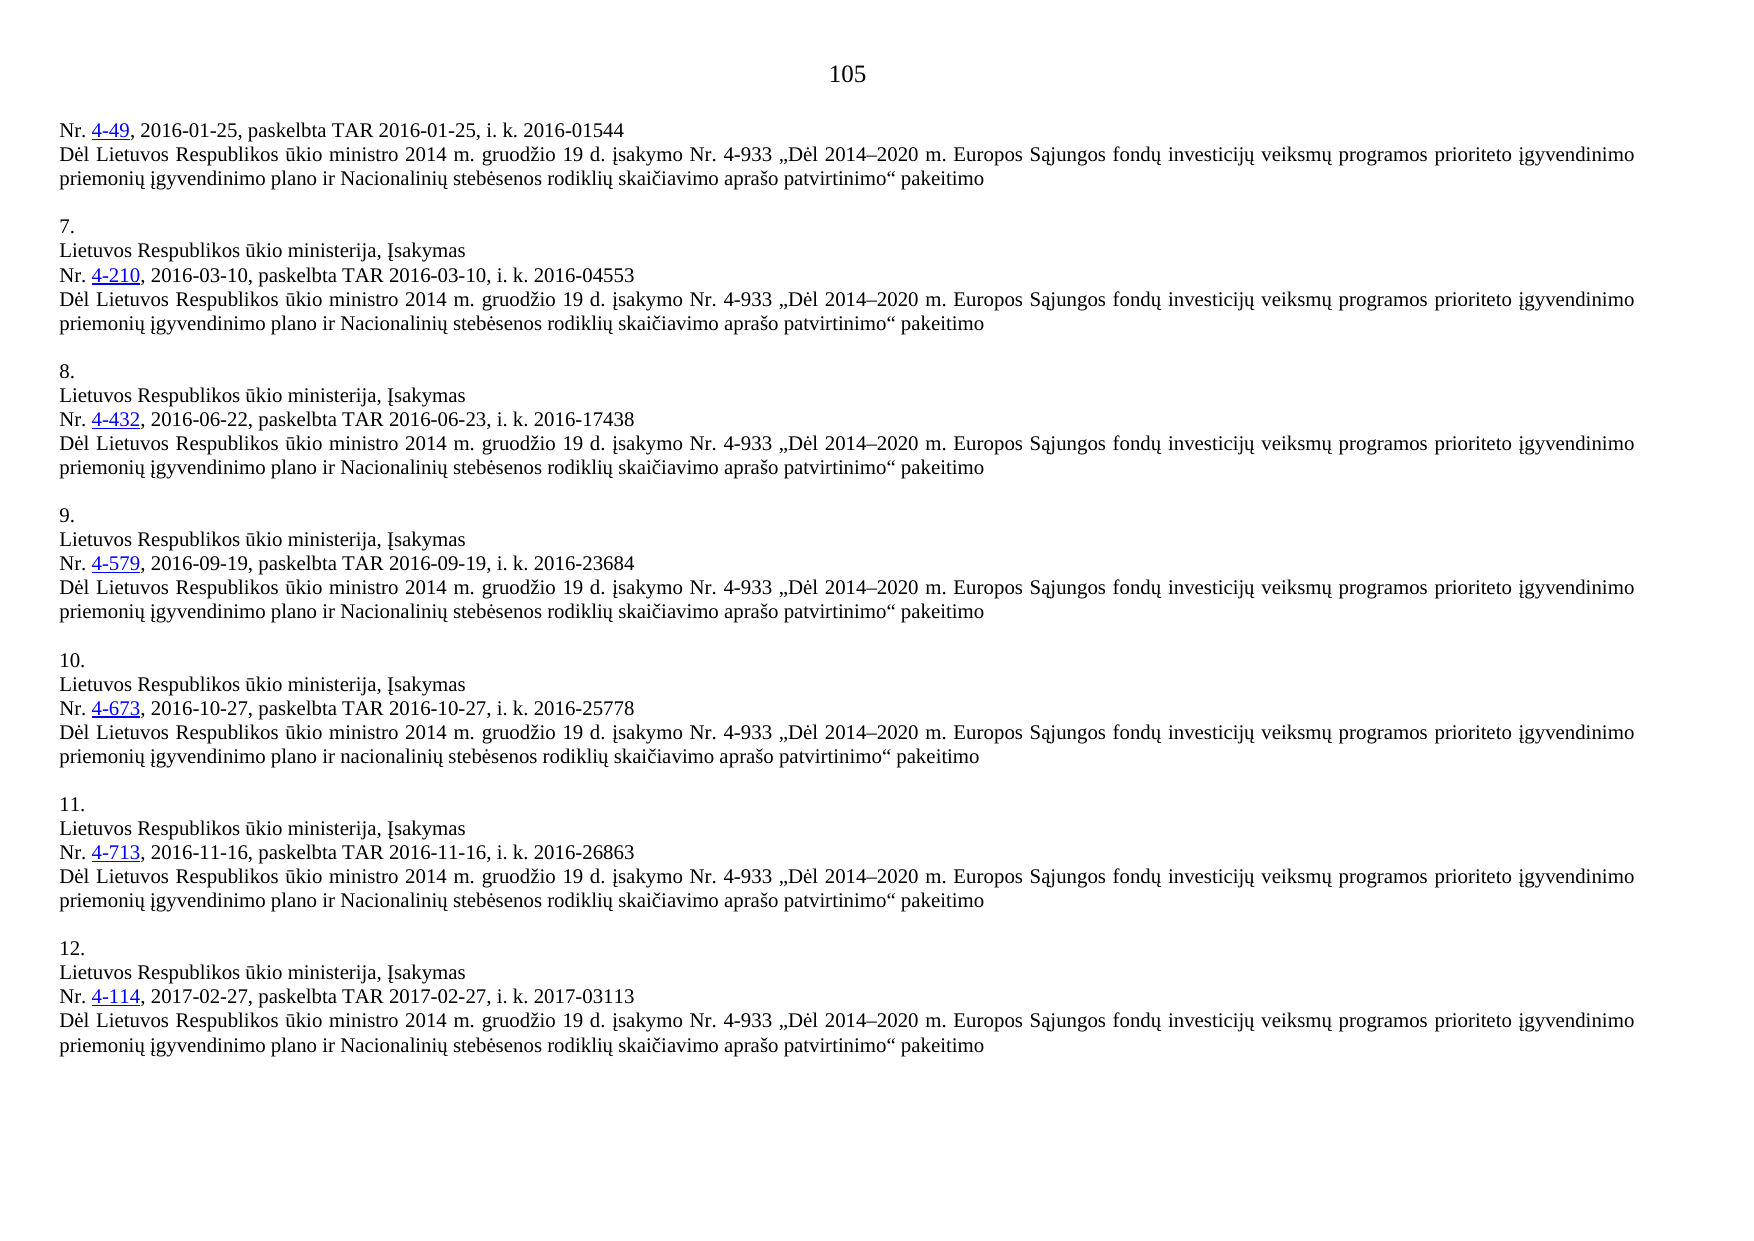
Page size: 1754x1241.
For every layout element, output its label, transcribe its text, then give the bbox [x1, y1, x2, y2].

text Lietuvos Respublikos ūkio ministerija, Įsakymas [59, 816, 1636, 840]
text Lietuvos Respublikos ūkio ministerija, Įsakymas [59, 672, 1636, 696]
text Dėl Lietuvos Respublikos ūkio ministro 2014 m. gruodžio 19 d. įsakymo Nr. 4-933 „Dėl 2014–2020 m. Europos Sąjungos fondų investicijų veiksmų programos prioriteto įgyvendinimo priemonių įgyvendinimo plano ir Nacionalinių stebėsenos rodiklių skaičiavimo aprašo patvirtinimo“ pakeitimo [59, 575, 1636, 623]
text Dėl Lietuvos Respublikos ūkio ministro 2014 m. gruodžio 19 d. įsakymo Nr. 4-933 „Dėl 2014–2020 m. Europos Sąjungos fondų investicijų veiksmų programos prioriteto įgyvendinimo priemonių įgyvendinimo plano ir Nacionalinių stebėsenos rodiklių skaičiavimo aprašo patvirtinimo“ pakeitimo [59, 431, 1636, 479]
text Dėl Lietuvos Respublikos ūkio ministro 2014 m. gruodžio 19 d. įsakymo Nr. 4-933 „Dėl 2014–2020 m. Europos Sąjungos fondų investicijų veiksmų programos prioriteto įgyvendinimo priemonių įgyvendinimo plano ir Nacionalinių stebėsenos rodiklių skaičiavimo aprašo patvirtinimo“ pakeitimo [59, 287, 1636, 335]
text Dėl Lietuvos Respublikos ūkio ministro 2014 m. gruodžio 19 d. įsakymo Nr. 4-933 „Dėl 2014–2020 m. Europos Sąjungos fondų investicijų veiksmų programos prioriteto įgyvendinimo priemonių įgyvendinimo plano ir Nacionalinių stebėsenos rodiklių skaičiavimo aprašo patvirtinimo“ pakeitimo [59, 142, 1636, 190]
text Nr. 4-210, 2016-03-10, paskelbta TAR 2016-03-10, i. k. 2016-04553 [59, 262, 1636, 287]
text Lietuvos Respublikos ūkio ministerija, Įsakymas [59, 960, 1636, 984]
text Lietuvos Respublikos ūkio ministerija, Įsakymas [59, 383, 1636, 407]
text Nr. 4-49, 2016-01-25, paskelbta TAR 2016-01-25, i. k. 2016-01544 [59, 118, 1636, 142]
text 8. [59, 359, 1636, 383]
text Nr. 4-713, 2016-11-16, paskelbta TAR 2016-11-16, i. k. 2016-26863 [59, 840, 1636, 864]
text Dėl Lietuvos Respublikos ūkio ministro 2014 m. gruodžio 19 d. įsakymo Nr. 4-933 „Dėl 2014–2020 m. Europos Sąjungos fondų investicijų veiksmų programos prioriteto įgyvendinimo priemonių įgyvendinimo plano ir Nacionalinių stebėsenos rodiklių skaičiavimo aprašo patvirtinimo“ pakeitimo [59, 864, 1636, 912]
text 7. [59, 214, 1636, 238]
text 12. [59, 936, 1636, 960]
text Dėl Lietuvos Respublikos ūkio ministro 2014 m. gruodžio 19 d. įsakymo Nr. 4-933 „Dėl 2014–2020 m. Europos Sąjungos fondų investicijų veiksmų programos prioriteto įgyvendinimo priemonių įgyvendinimo plano ir nacionalinių stebėsenos rodiklių skaičiavimo aprašo patvirtinimo“ pakeitimo [59, 720, 1636, 768]
text Nr. 4-114, 2017-02-27, paskelbta TAR 2017-02-27, i. k. 2017-03113 [59, 984, 1636, 1008]
text Nr. 4-432, 2016-06-22, paskelbta TAR 2016-06-23, i. k. 2016-17438 [59, 407, 1636, 431]
text 10. [59, 647, 1636, 672]
text Dėl Lietuvos Respublikos ūkio ministro 2014 m. gruodžio 19 d. įsakymo Nr. 4-933 „Dėl 2014–2020 m. Europos Sąjungos fondų investicijų veiksmų programos prioriteto įgyvendinimo priemonių įgyvendinimo plano ir Nacionalinių stebėsenos rodiklių skaičiavimo aprašo patvirtinimo“ pakeitimo [59, 1008, 1636, 1057]
text Lietuvos Respublikos ūkio ministerija, Įsakymas [59, 238, 1636, 262]
text Nr. 4-673, 2016-10-27, paskelbta TAR 2016-10-27, i. k. 2016-25778 [59, 696, 1636, 720]
text Lietuvos Respublikos ūkio ministerija, Įsakymas [59, 527, 1636, 551]
text 11. [59, 792, 1636, 816]
text 9. [59, 503, 1636, 527]
text Nr. 4-579, 2016-09-19, paskelbta TAR 2016-09-19, i. k. 2016-23684 [59, 551, 1636, 575]
